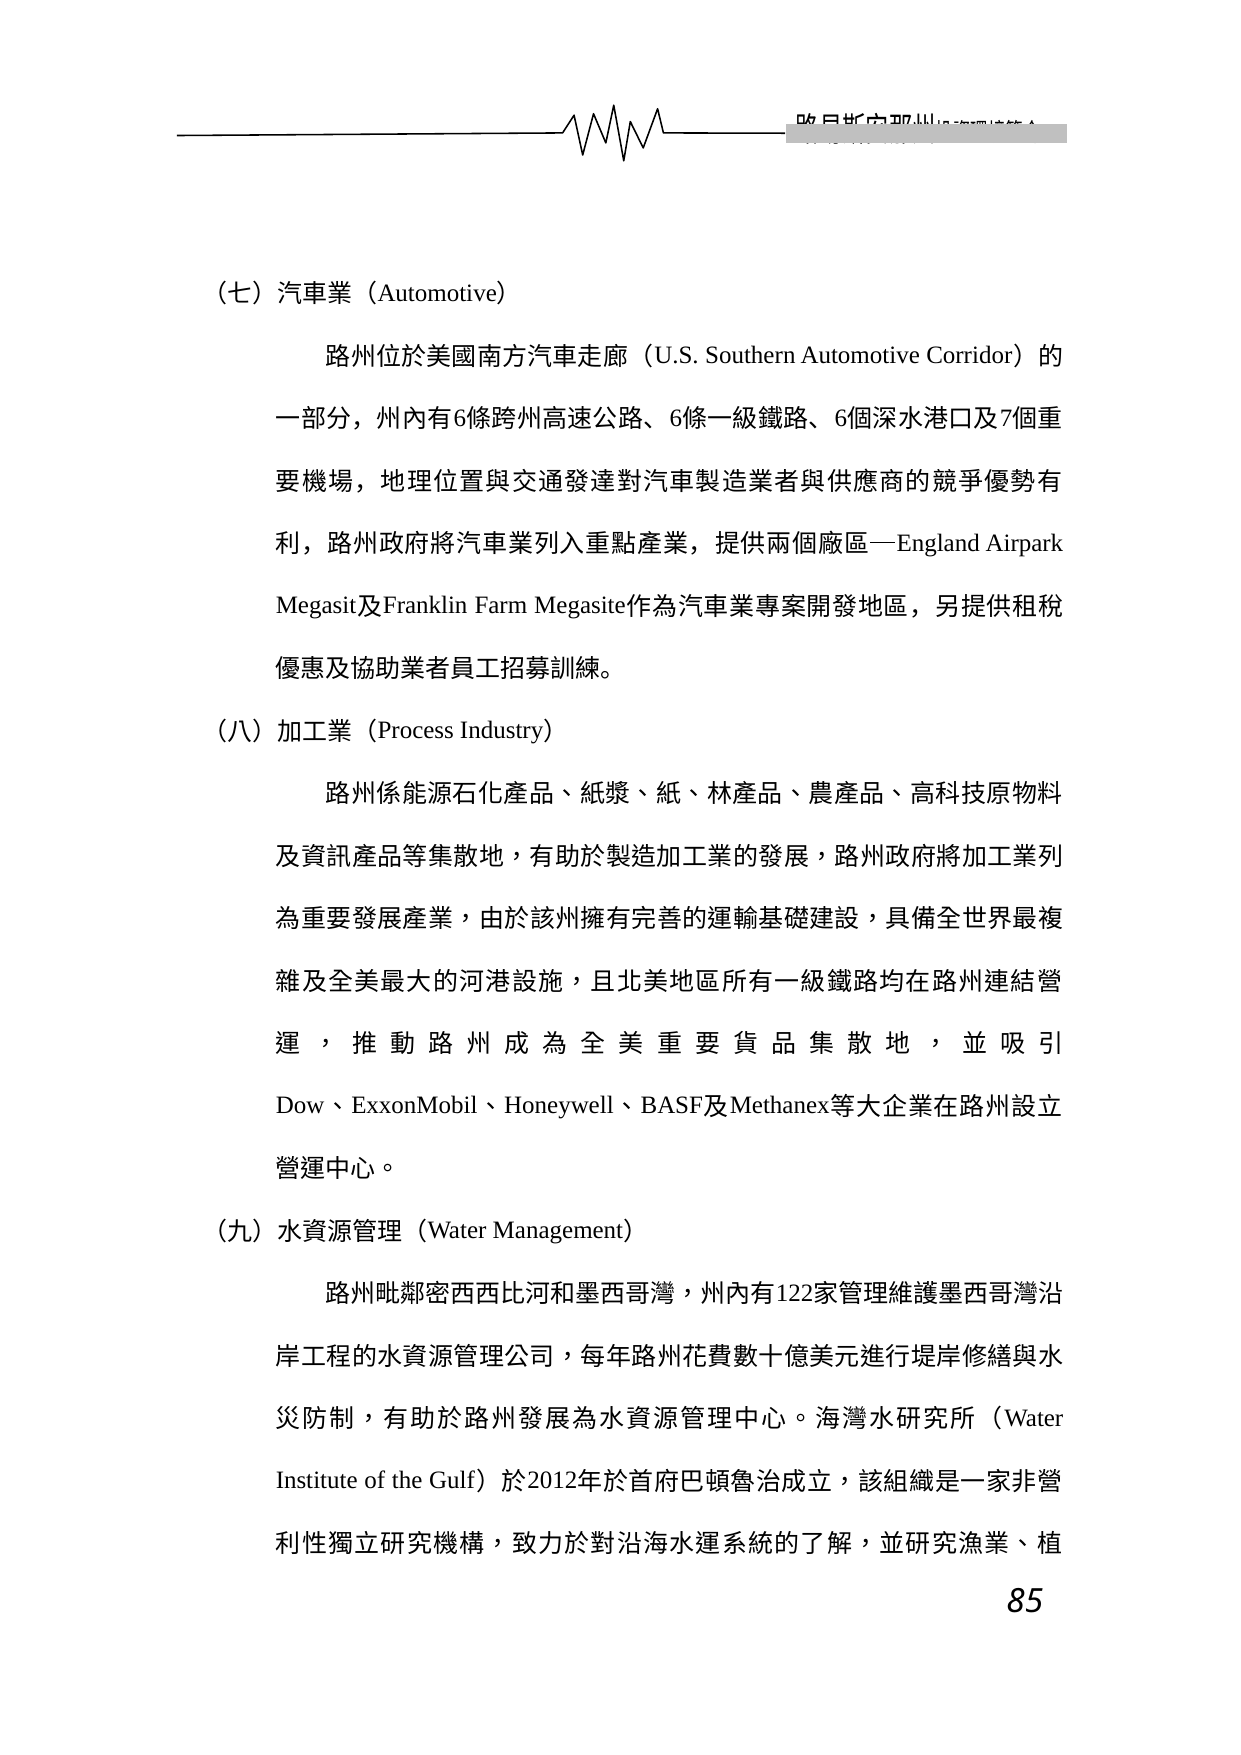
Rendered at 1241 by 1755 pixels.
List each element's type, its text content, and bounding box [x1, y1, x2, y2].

text 路州位於美國南方汽車走廊（U.S. Southern Automotive Corridor）的一部分，州內有6條跨州高速公路、6條一級鐵路、6個深水港口及7個重要機場，地理位置與交通發達對汽車製造業者與供應商的競爭優勢有利，路州政府將汽車業列入重點產業，提供兩個廠區─England Airpark Megasit及Franklin Farm Megasite作為汽車業專案開發地區，另提供租稅優惠及協助業者員工招募訓練。 [276, 313, 1063, 688]
text （七）汽車業（Automotive） [202, 250, 1063, 313]
text 路州係能源石化產品、紙漿、紙、林產品、農產品、高科技原物料及資訊產品等集散地，有助於製造加工業的發展，路州政府將加工業列為重要發展產業，由於該州擁有完善的運輸基礎建設，具備全世界最複雜及全美最大的河港設施，且北美地區所有一級鐵路均在路州連結營運，推動路州成為全美重要貨品集散地，並吸引Dow、ExxonMobil、Honeywell、BASF及Methanex等大企業在路州設立營運中心。 [276, 750, 1063, 1188]
text 路州毗鄰密西西比河和墨西哥灣，州內有122家管理維護墨西哥灣沿岸工程的水資源管理公司，每年路州花費數十億美元進行堤岸修繕與水災防制，有助於路州發展為水資源管理中心。海灣水研究所（Water Institute of the Gulf）於2012年於首府巴頓魯治成立，該組織是一家非營利性獨立研究機構，致力於對沿海水運系統的了解，並研究漁業、植 [276, 1250, 1063, 1563]
text （九）水資源管理（Water Management） [202, 1188, 1063, 1250]
text （八）加工業（Process Industry） [202, 688, 1063, 750]
